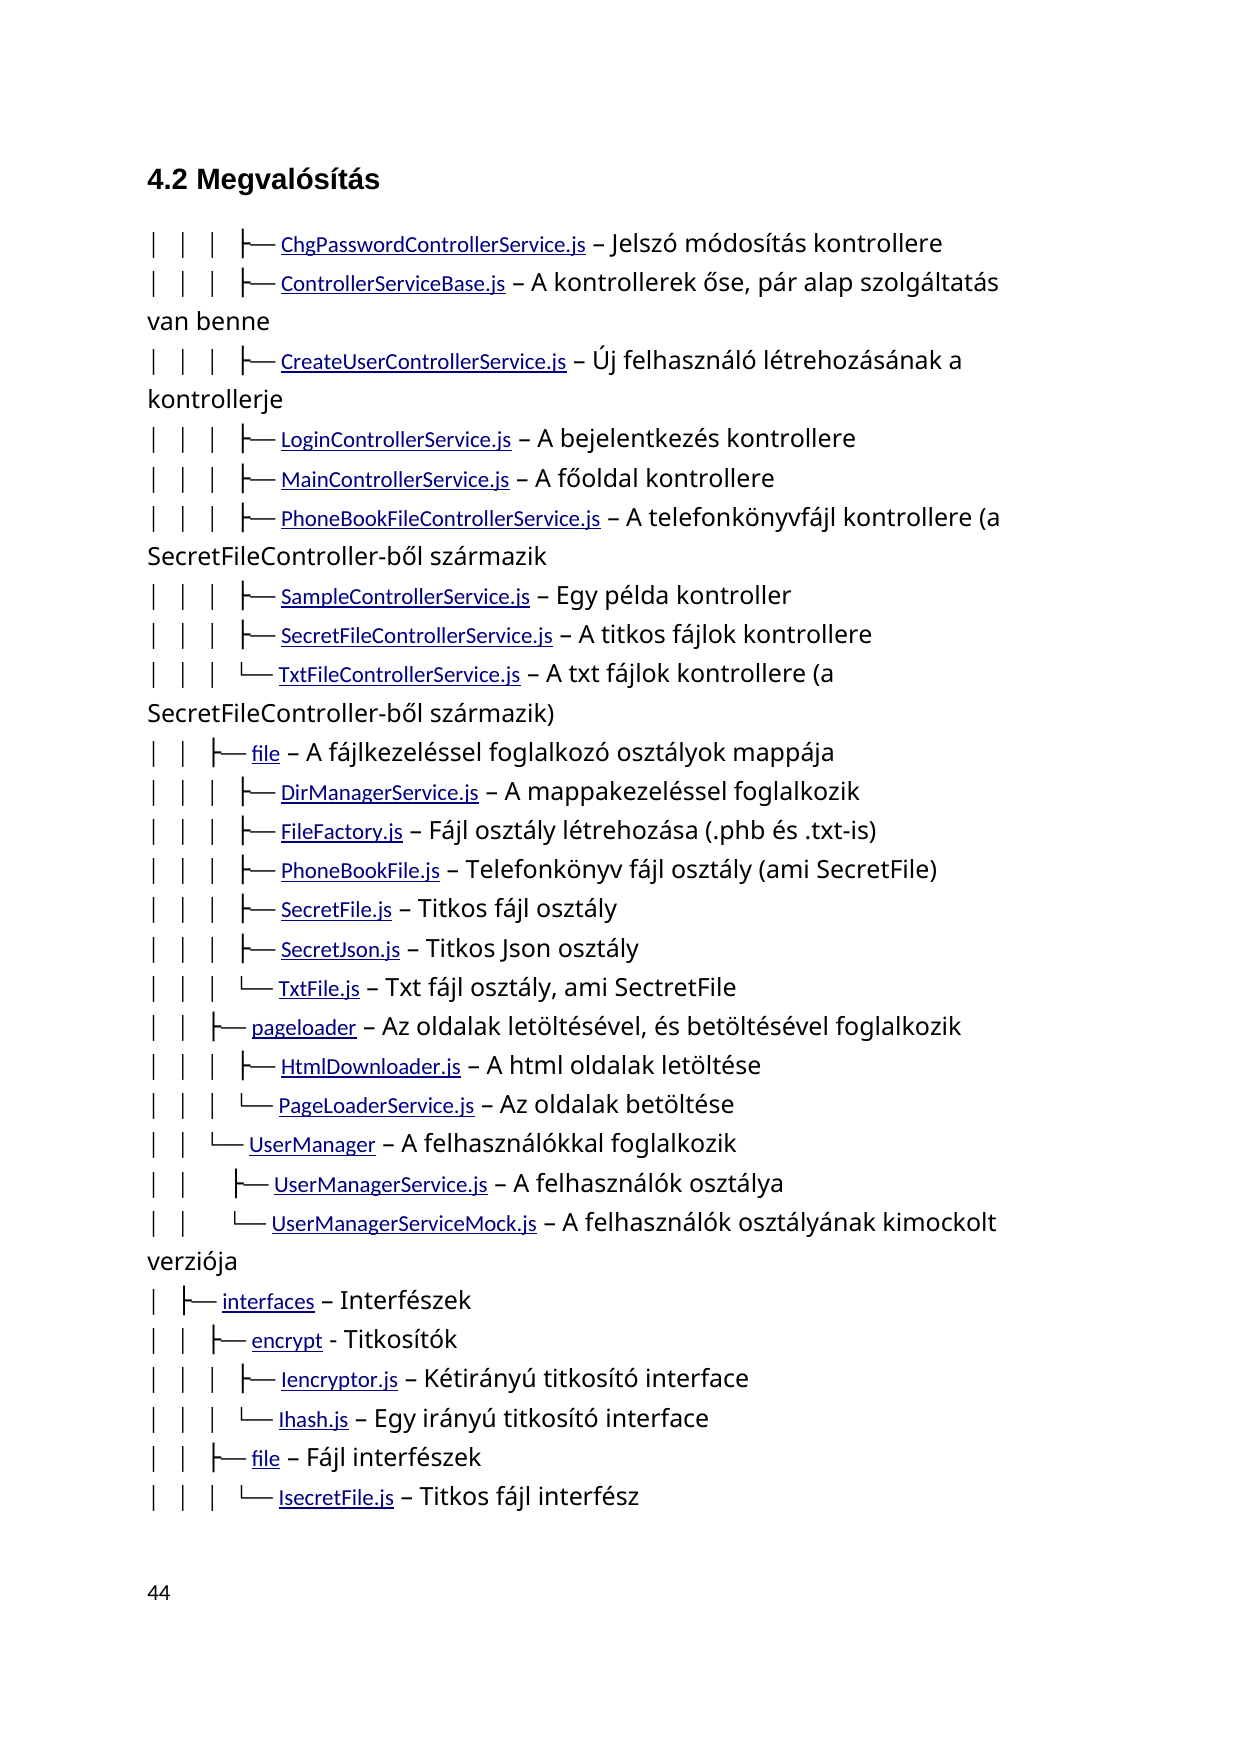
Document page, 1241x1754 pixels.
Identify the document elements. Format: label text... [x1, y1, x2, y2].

text │ │ │ ├── ChgPasswordControllerService.js – Jelszó módosítás kontrollere │ │ │ ├── ControllerServiceBase.js – A kontrollerek őse, pár alap szolgáltatás van benne │ │ │ ├── CreateUserControllerService.js – Új felhasználó létrehozásának a kontrollerje │ │ │ ├── LoginControllerService.js – A bejelentkezés kontrollere │ │ │ ├── MainControllerService.js – A főoldal kontrollere │ │ │ ├── PhoneBookFileControllerService.js – A telefonkönyvfájl kontrollere (a SecretFileController-ből származik │ │ │ ├── SampleControllerService.js – Egy példa kontroller │ │ │ ├── SecretFileControllerService.js – A titkos fájlok kontrollere │ │ │ └── TxtFileControllerService.js – A txt fájlok kontrollere (a SecretFileController-ből származik) │ │ ├── file – A fájlkezeléssel foglalkozó osztályok mappája │ │ │ ├── DirManagerService.js – A mappakezeléssel foglalkozik │ │ │ ├── FileFactory.js – Fájl osztály létrehozása (.phb és .txt-is) │ │ │ ├── PhoneBookFile.js – Telefonkönyv fájl osztály (ami SecretFile) │ │ │ ├── SecretFile.js – Titkos fájl osztály │ │ │ ├── SecretJson.js – Titkos Json osztály │ │ │ └── TxtFile.js – Txt fájl osztály, ami SectretFile │ │ ├── pageloader – Az oldalak letöltésével, és betöltésével foglalkozik │ │ │ ├── HtmlDownloader.js – A html oldalak letöltése │ │ │ └── PageLoaderService.js – Az oldalak betöltése │ │ └── UserManager – A felhasználókkal foglalkozik │ │ ├── UserManagerService.js – A felhasználók osztálya │ │ └── UserManagerServiceMock.js – A felhasználók osztályának kimockolt verziója │ ├── interfaces – Interfészek │ │ ├── encrypt - Titkosítók │ │ │ ├── Iencryptor.js – Kétirányú titkosító interface │ │ │ └── Ihash.js – Egy irányú titkosító interface │ │ ├── file – Fájl interfészek │ │ │ └── IsecretFile.js – Titkos fájl interfész [147, 225, 1033, 1513]
